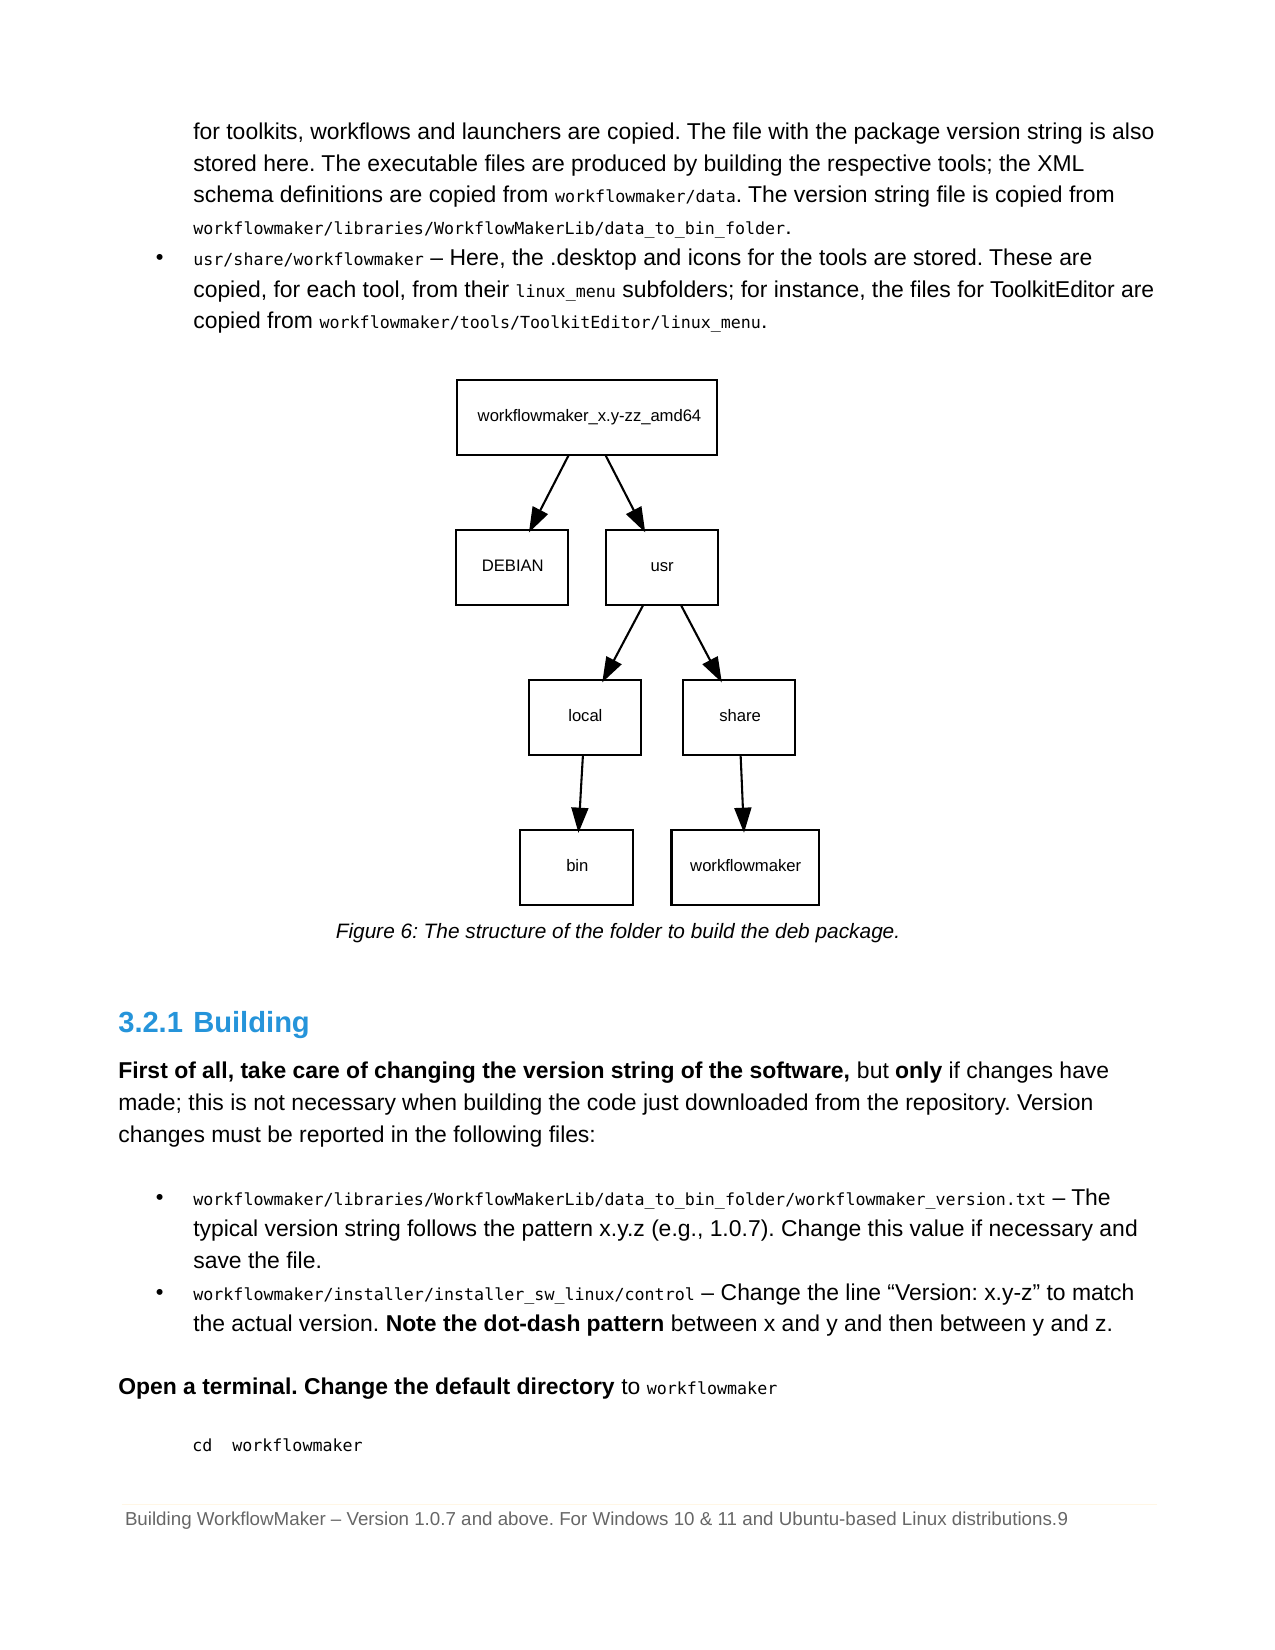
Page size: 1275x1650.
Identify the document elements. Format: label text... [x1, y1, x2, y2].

list usr/share/workflowmaker – Here, the .desktop and icons for the tools are stored. These are copied, for each tool, from their linux_menu subfolders; for instance, the files for ToolkitEditor are copied from workflowmaker/tools/ToolkitEditor/linux_menu. [156, 244, 1157, 334]
list workflowmaker/installer/installer_sw_linux/control – Change the line “Version: x.y-z” to match the actual version. Note the dot-dash pattern between x and y and then between y and z. [156, 1278, 1157, 1336]
text First of all, take care of changing the version string of the software, but only if changes have made; this is not necessary when building the code just downloaded from the repository. Version changes must be reported in the following files: [118, 1057, 1157, 1147]
text cd workflowmaker [192, 1436, 1157, 1456]
list for toolkits, workflows and launchers are copied. The file with the package version string is also stored here. The executable files are produced by building the respective tools; the XML schema definitions are copied from workflowmaker/data. The version string file is copied from workflowmaker/libraries/WorkflowMakerLib/data_to_bin_folder. [156, 118, 1157, 239]
subtitle Building [118, 1005, 1157, 1038]
text Open a terminal. Change the default directory to workflowmaker [118, 1373, 1157, 1399]
text Figure 6: The structure of the folder to build the deb package. [336, 383, 939, 943]
list workflowmaker/libraries/WorkflowMakerLib/data_to_bin_folder/workflowmaker_version.txt – The typical version string follows the pattern x.y.z (e.g., 1.0.7). Change this value if necessary and save the file. [156, 1184, 1157, 1273]
